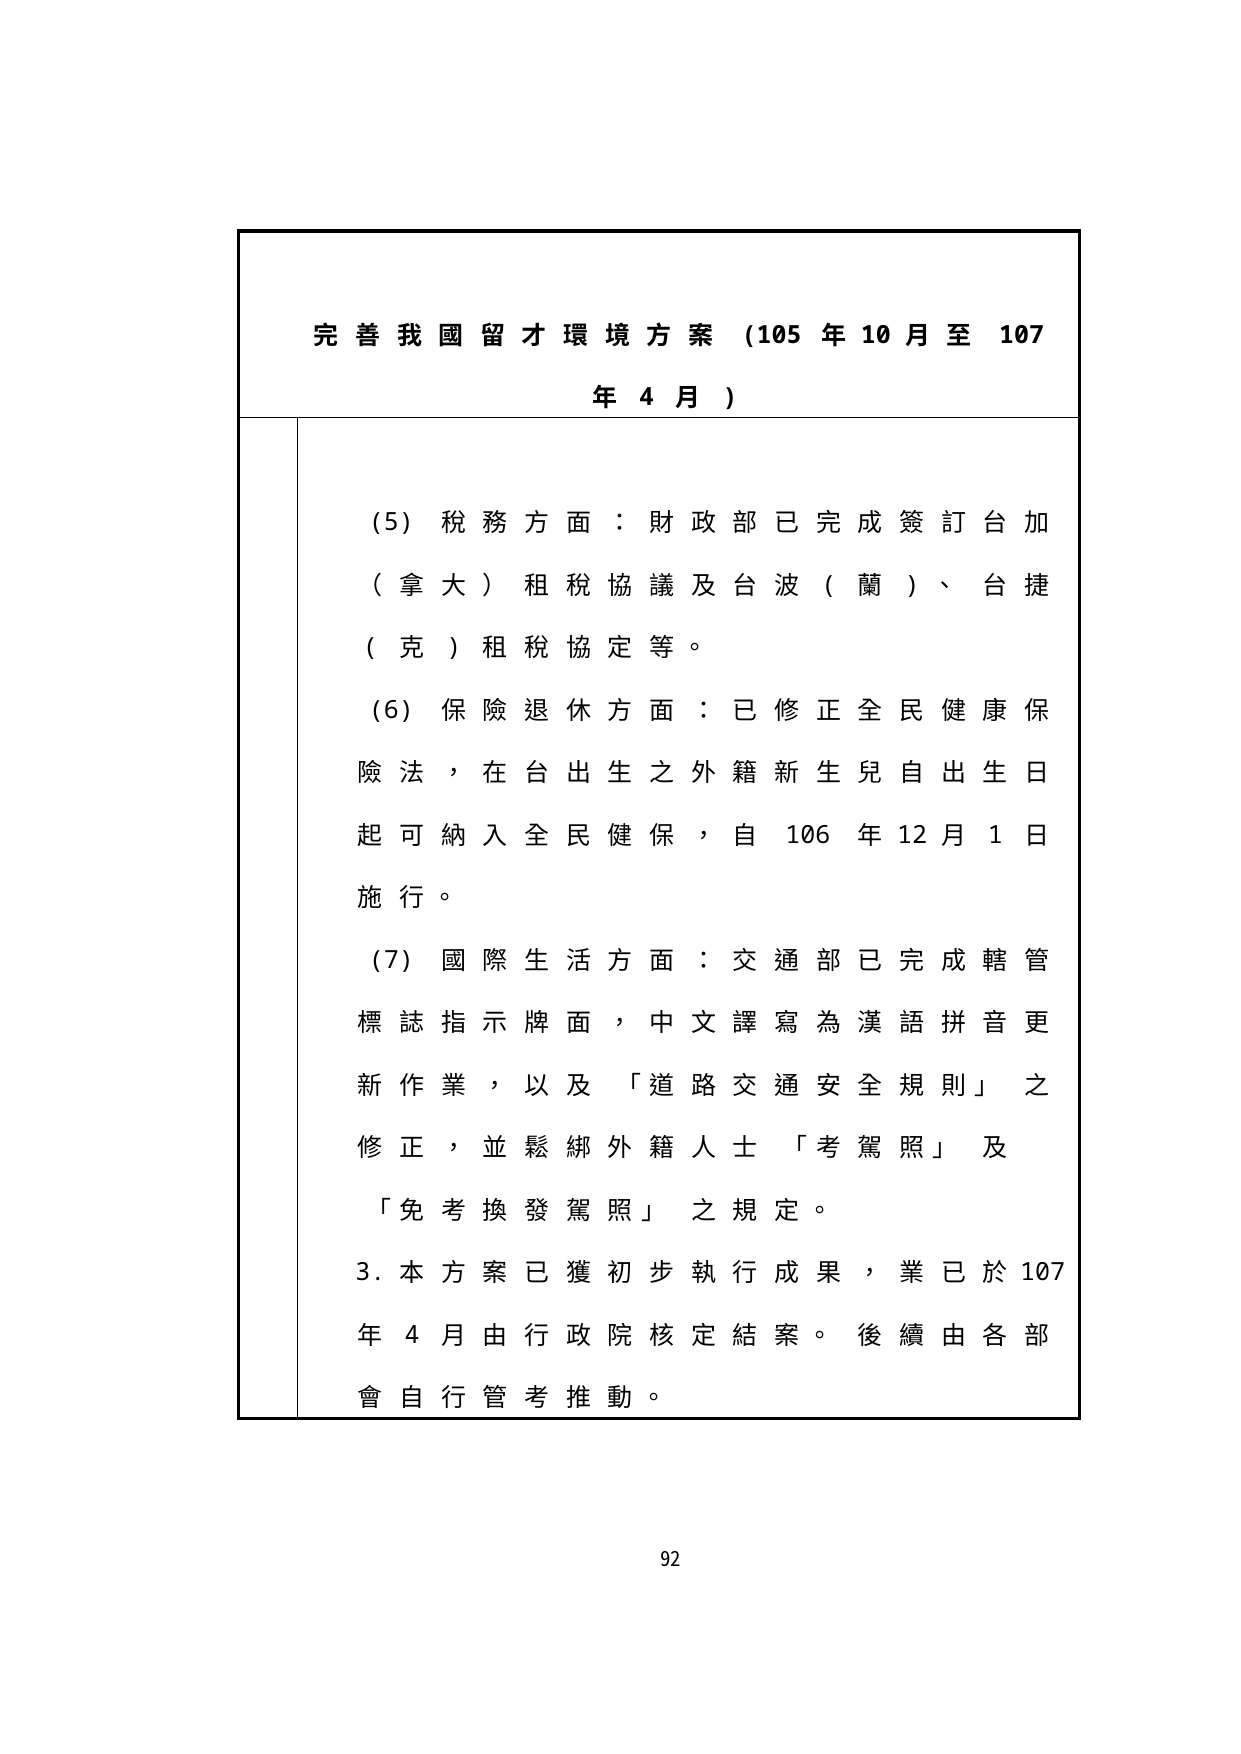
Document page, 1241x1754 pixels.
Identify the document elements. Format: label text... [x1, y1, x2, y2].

table_header 完善我國留才環境方案(105年10月至107年4月) [240, 233, 1078, 417]
table_cell [240, 418, 297, 1417]
table_cell (5)稅務方面：財政部已完成簽訂台加（拿大）租稅協議及台波(蘭)、台捷(克)租稅協定等。 (6)保險退休方面：已修正全民健康保險法，在台出生之外籍新生兒自出生日起可納入全民健保，自106年12月1日施行。 (7)國際生活方面：交通部已完成轄管標誌指示牌面，中文譯寫為漢語拼音更新作業，以及「道路交通安全規則」之修正，並鬆綁外籍人士「考駕照」及「免考換發駕照」之規定。 3.本方案已獲初步執行成果，業已於107年4月由行政院核定結案。後續由各部會自行管考推動。 [298, 418, 1078, 1417]
